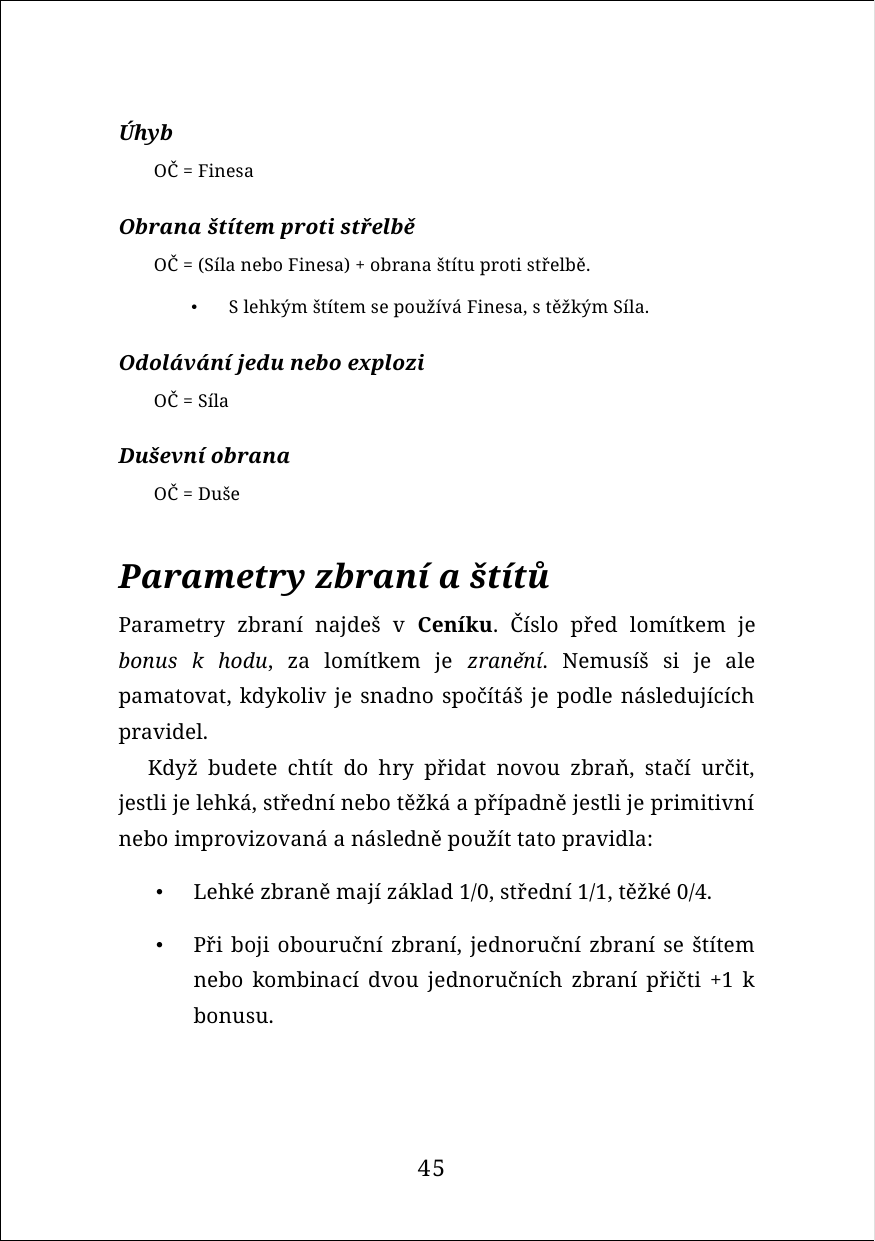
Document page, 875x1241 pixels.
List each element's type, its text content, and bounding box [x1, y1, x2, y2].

list OČ = Síla [154, 388, 756, 412]
list OČ = Duše [154, 482, 756, 506]
subtitle Parametry zbraní a štítů [118, 553, 756, 599]
text Parametry zbraní najdeš v Ceníku. Číslo před lomítkem je bonus k hodu, za lomítkem je zranění. Nemusíš si je ale pamatovat, kdykoliv je snadno spočítáš je podle následujících pravidel. Když budete chtít do hry přidat novou zbraň, stačí určit, jestli je lehká, střední nebo těžká a případně jestli je primitivní nebo improvizovaná a následně použít tato pravidla: [118, 611, 756, 852]
subtitle Duševní obrana [118, 442, 756, 470]
subtitle Obrana štítem proti střelbě [118, 212, 756, 241]
list OČ = Finesa [154, 158, 756, 183]
subtitle Úhyb [118, 118, 756, 147]
list OČ = (Síla nebo Finesa) + obrana štítu proti střelbě. [154, 252, 756, 276]
list S lehkým štítem se používá Finesa, s těžkým Síla. [191, 294, 756, 318]
list Při boji obouruční zbraní, jednoruční zbraní se štítem nebo kombinací dvou jednoručních zbraní přičti +1 k bonusu. [156, 930, 756, 1029]
list Lehké zbraně mají základ 1/0, střední 1/1, těžké 0/4. [156, 877, 756, 905]
subtitle Odolávání jedu nebo explozi [118, 348, 756, 376]
